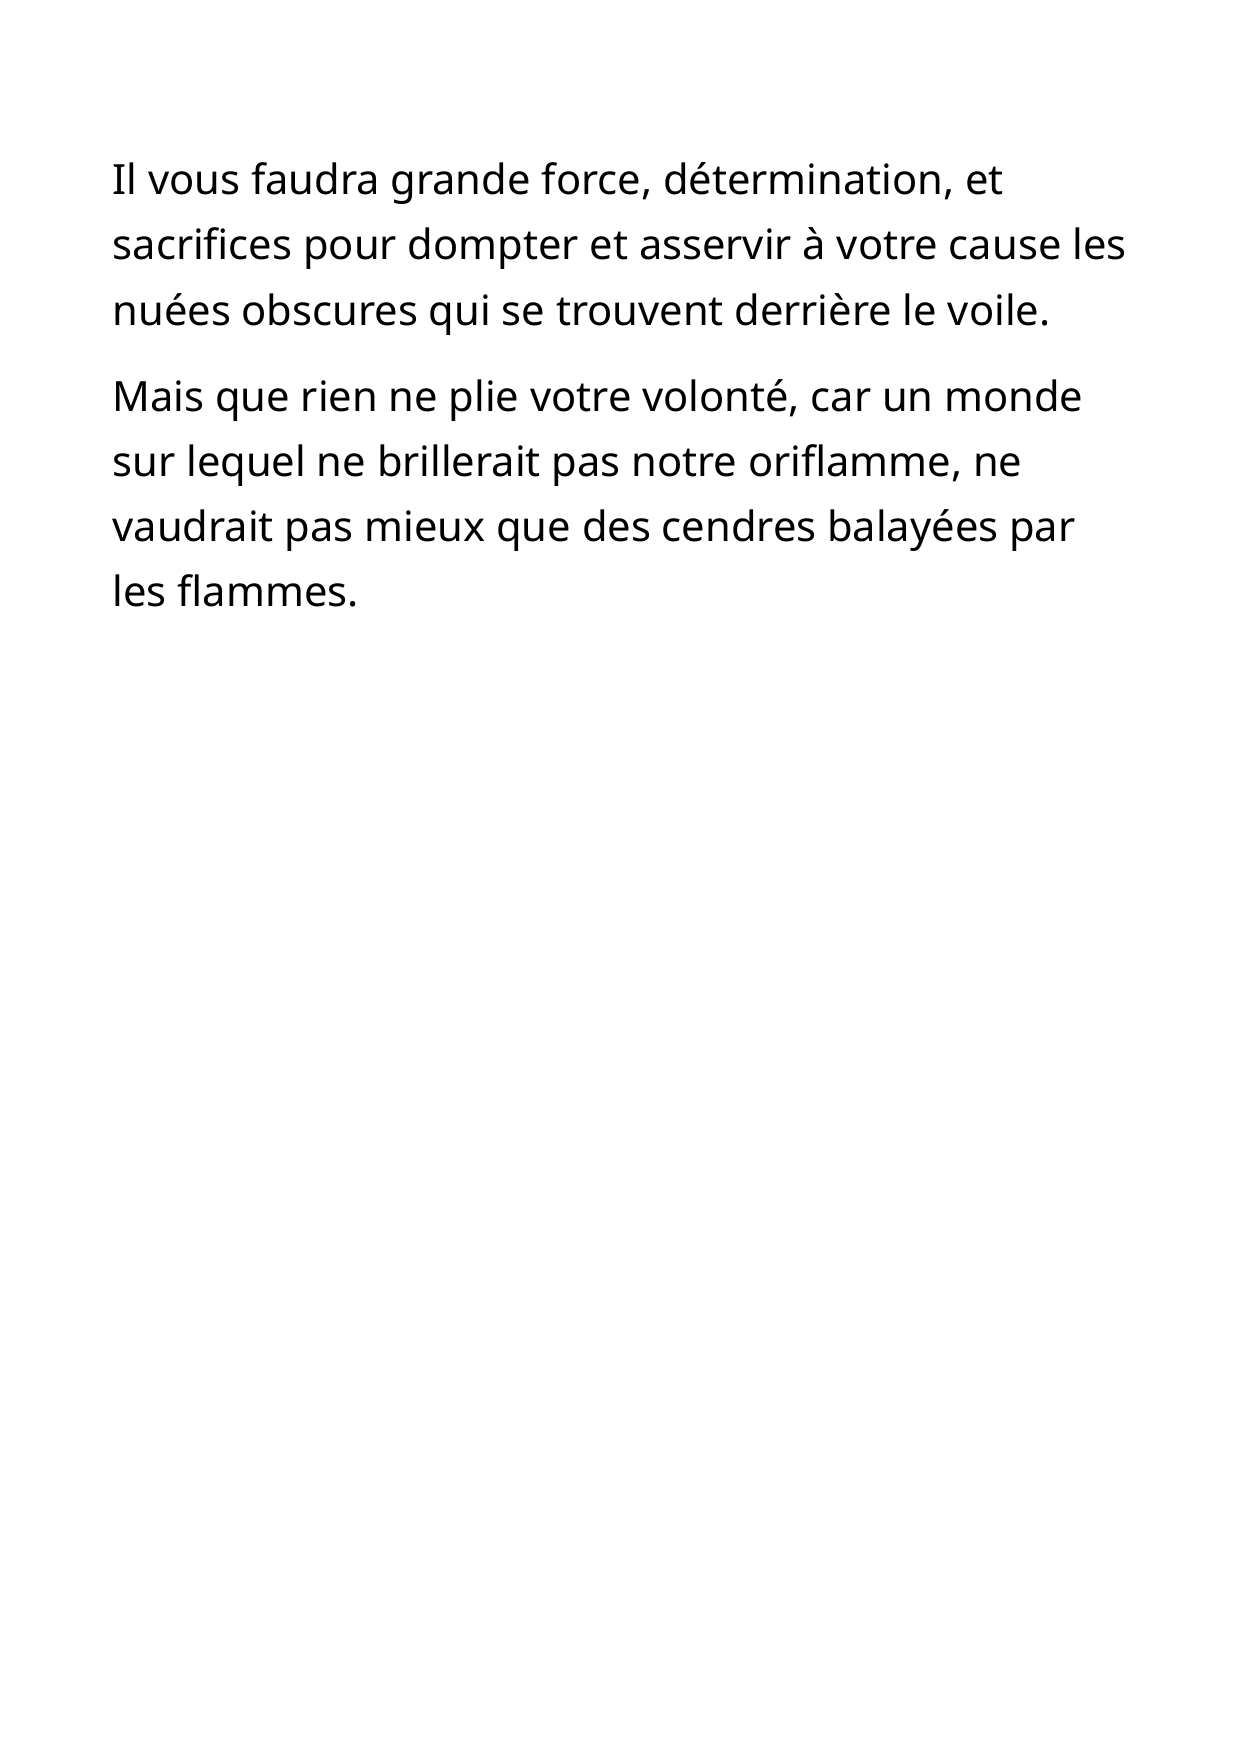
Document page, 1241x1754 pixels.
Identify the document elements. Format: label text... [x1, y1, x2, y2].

text Mais que rien ne plie votre volonté, car un monde sur lequel ne brillerait pas notre oriflamme, ne vaudrait pas mieux que des cendres balayées par les flammes. [112, 366, 1128, 619]
text Il vous faudra grande force, détermination, et sacrifices pour dompter et asservir à votre cause les nuées obscures qui se trouvent derrière le voile. [112, 150, 1128, 337]
